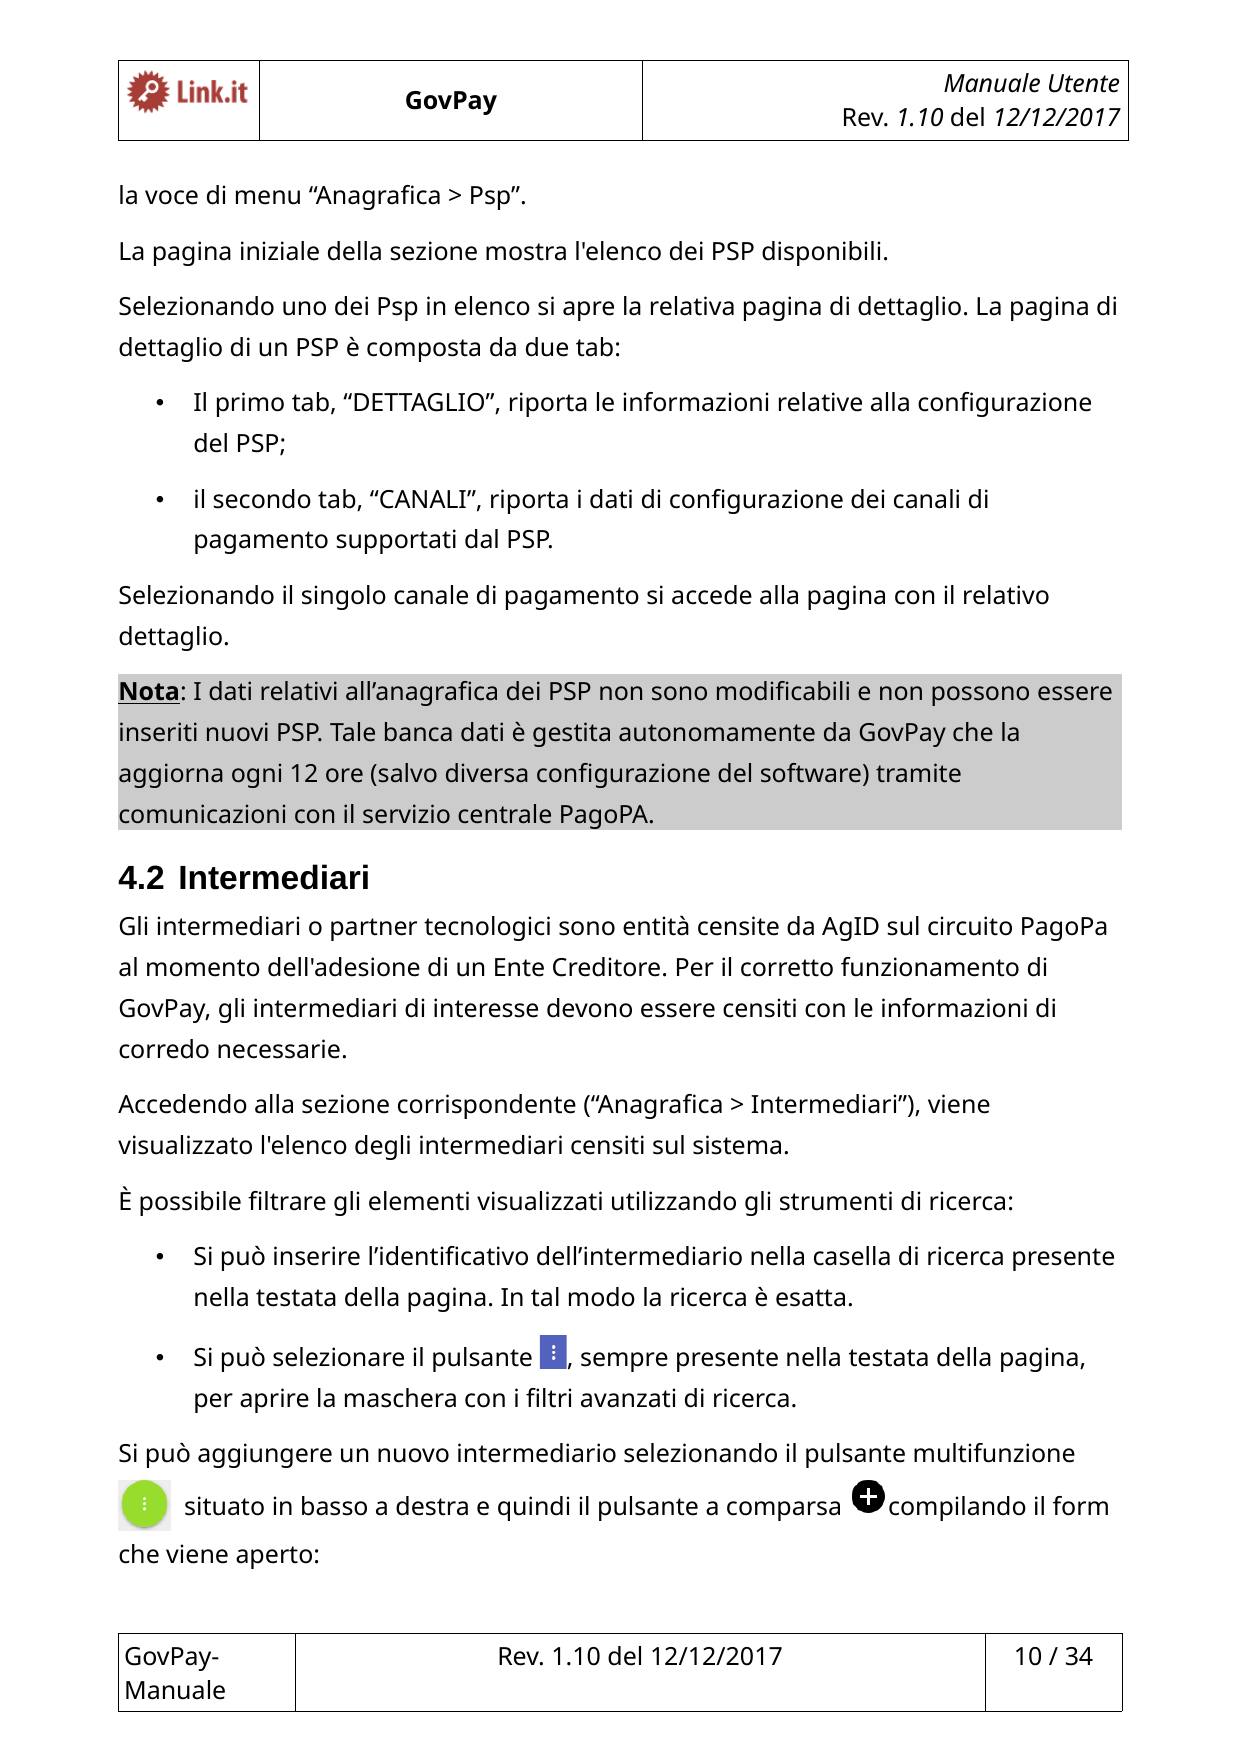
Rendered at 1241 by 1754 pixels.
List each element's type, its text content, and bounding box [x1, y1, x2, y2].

list il secondo tab, “CANALI”, riporta i dati di configurazione dei canali di pagamento supportati dal PSP. [156, 481, 1122, 556]
list Il primo tab, “DETTAGLIO”, riporta le informazioni relative alla configurazione del PSP; [156, 385, 1122, 460]
text Nota: I dati relativi all’anagrafica dei PSP non sono modificabili e non possono essere inseriti nuovi PSP. Tale banca dati è gestita autonomamente da GovPay che la aggiorna ogni 12 ore (salvo diversa configurazione del software) tramite comunicazioni con il servizio centrale PagoPA. [118, 674, 1122, 830]
picture [118, 1480, 171, 1531]
picture [539, 1335, 567, 1369]
list Si può selezionare il pulsante , sempre presente nella testata della pagina, per aprire la maschera con i filtri avanzati di ricerca. [156, 1335, 1122, 1414]
text È possibile filtrare gli elementi visualizzati utilizzando gli strumenti di ricerca: [118, 1183, 1122, 1217]
text Gli intermediari o partner tecnologici sono entità censite da AgID sul circuito PagoPa al momento dell'adesione di un Ente Creditore. Per il corretto funzionamento di GovPay, gli intermediari di interesse devono essere censiti con le informazioni di corredo necessarie. [118, 909, 1122, 1066]
picture [123, 65, 254, 119]
picture [848, 1476, 888, 1516]
list Si può inserire l’identificativo dell’intermediario nella casella di ricerca presente nella testata della pagina. In tal modo la ricerca è esatta. [156, 1239, 1122, 1313]
text Accedendo alla sezione corrispondente (“Anagrafica > Intermediari”), viene visualizzato l'elenco degli intermediari censiti sul sistema. [118, 1087, 1122, 1162]
text La pagina iniziale della sezione mostra l'elenco dei PSP disponibili. [118, 233, 1122, 267]
text Selezionando uno dei Psp in elenco si apre la relativa pagina di dettaglio. La pagina di dettaglio di un PSP è composta da due tab: [118, 289, 1122, 364]
text Si può aggiungere un nuovo intermediario selezionando il pulsante multifunzione situato in basso a destra e quindi il pulsante a comparsa compilando il form che viene aperto: [118, 1436, 1122, 1571]
text la voce di menu “Anagrafica > Psp”. [118, 178, 1122, 212]
subtitle Intermediari [118, 858, 1122, 897]
text Selezionando il singolo canale di pagamento si accede alla pagina con il relativo dettaglio. [118, 577, 1122, 652]
